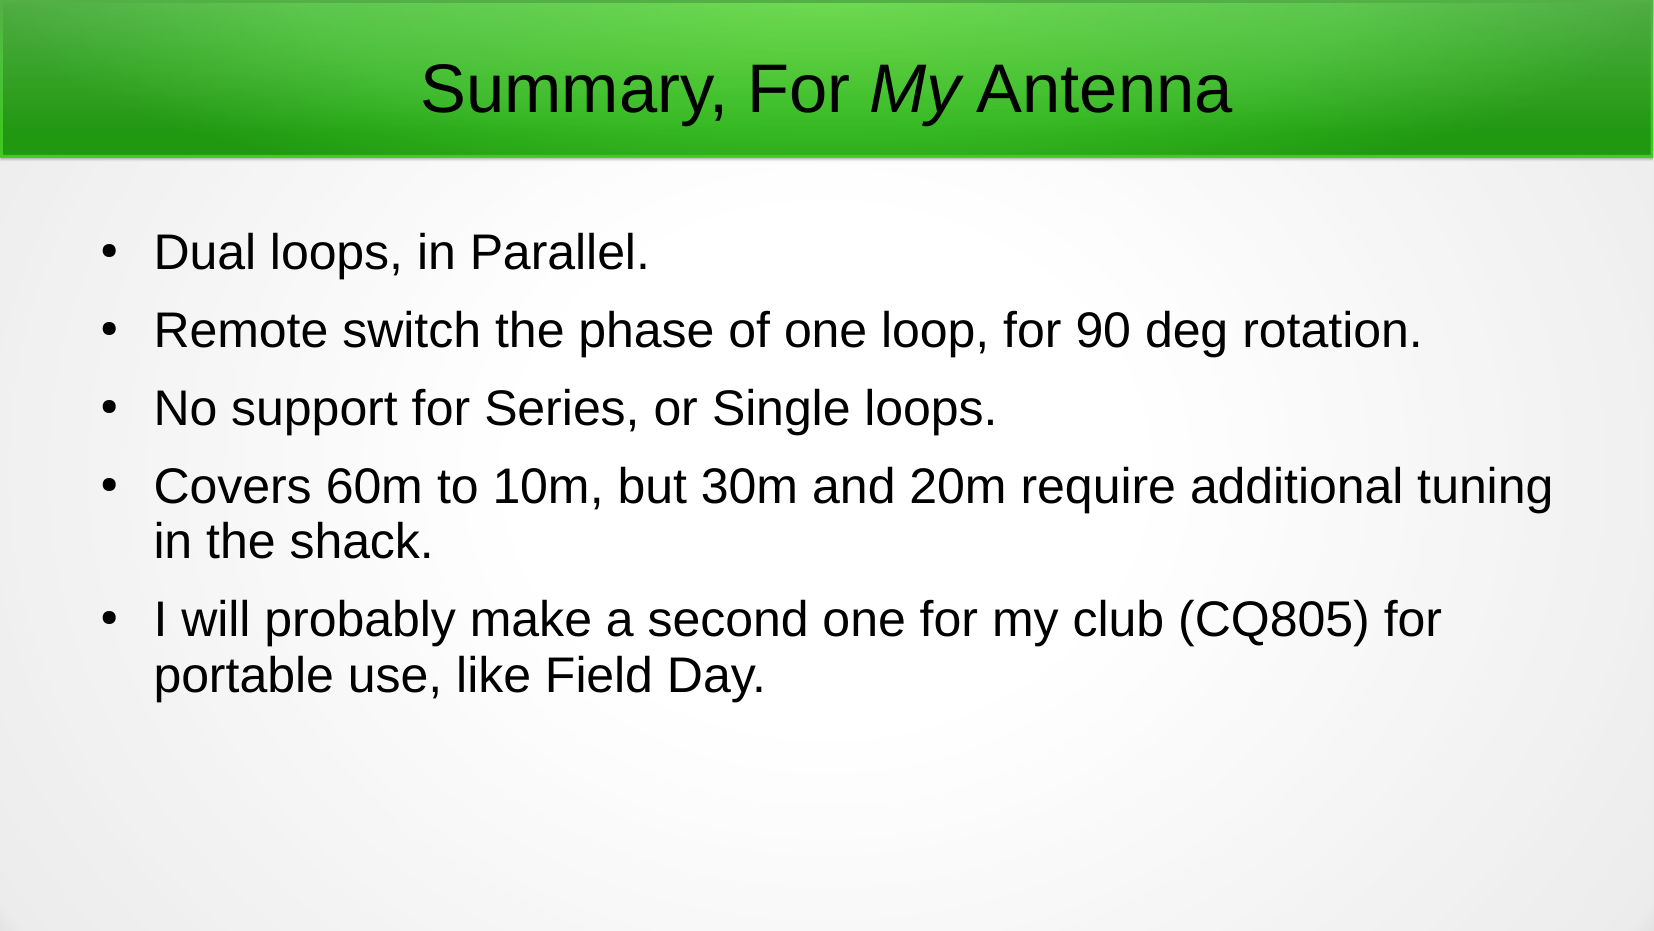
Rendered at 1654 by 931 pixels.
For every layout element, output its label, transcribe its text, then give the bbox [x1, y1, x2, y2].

title Summary, For My Antenna [82, 35, 1571, 142]
list Dual loops, in Parallel. Remote switch the phase of one loop, for 90 deg rotation. No support for Series, or Single loops. Covers 60m to 10m, but 30m and 20m require additional tuning in the shack. I will probably make a second one for my club (CQ805) for portable use, like Field Day. [82, 224, 1571, 764]
